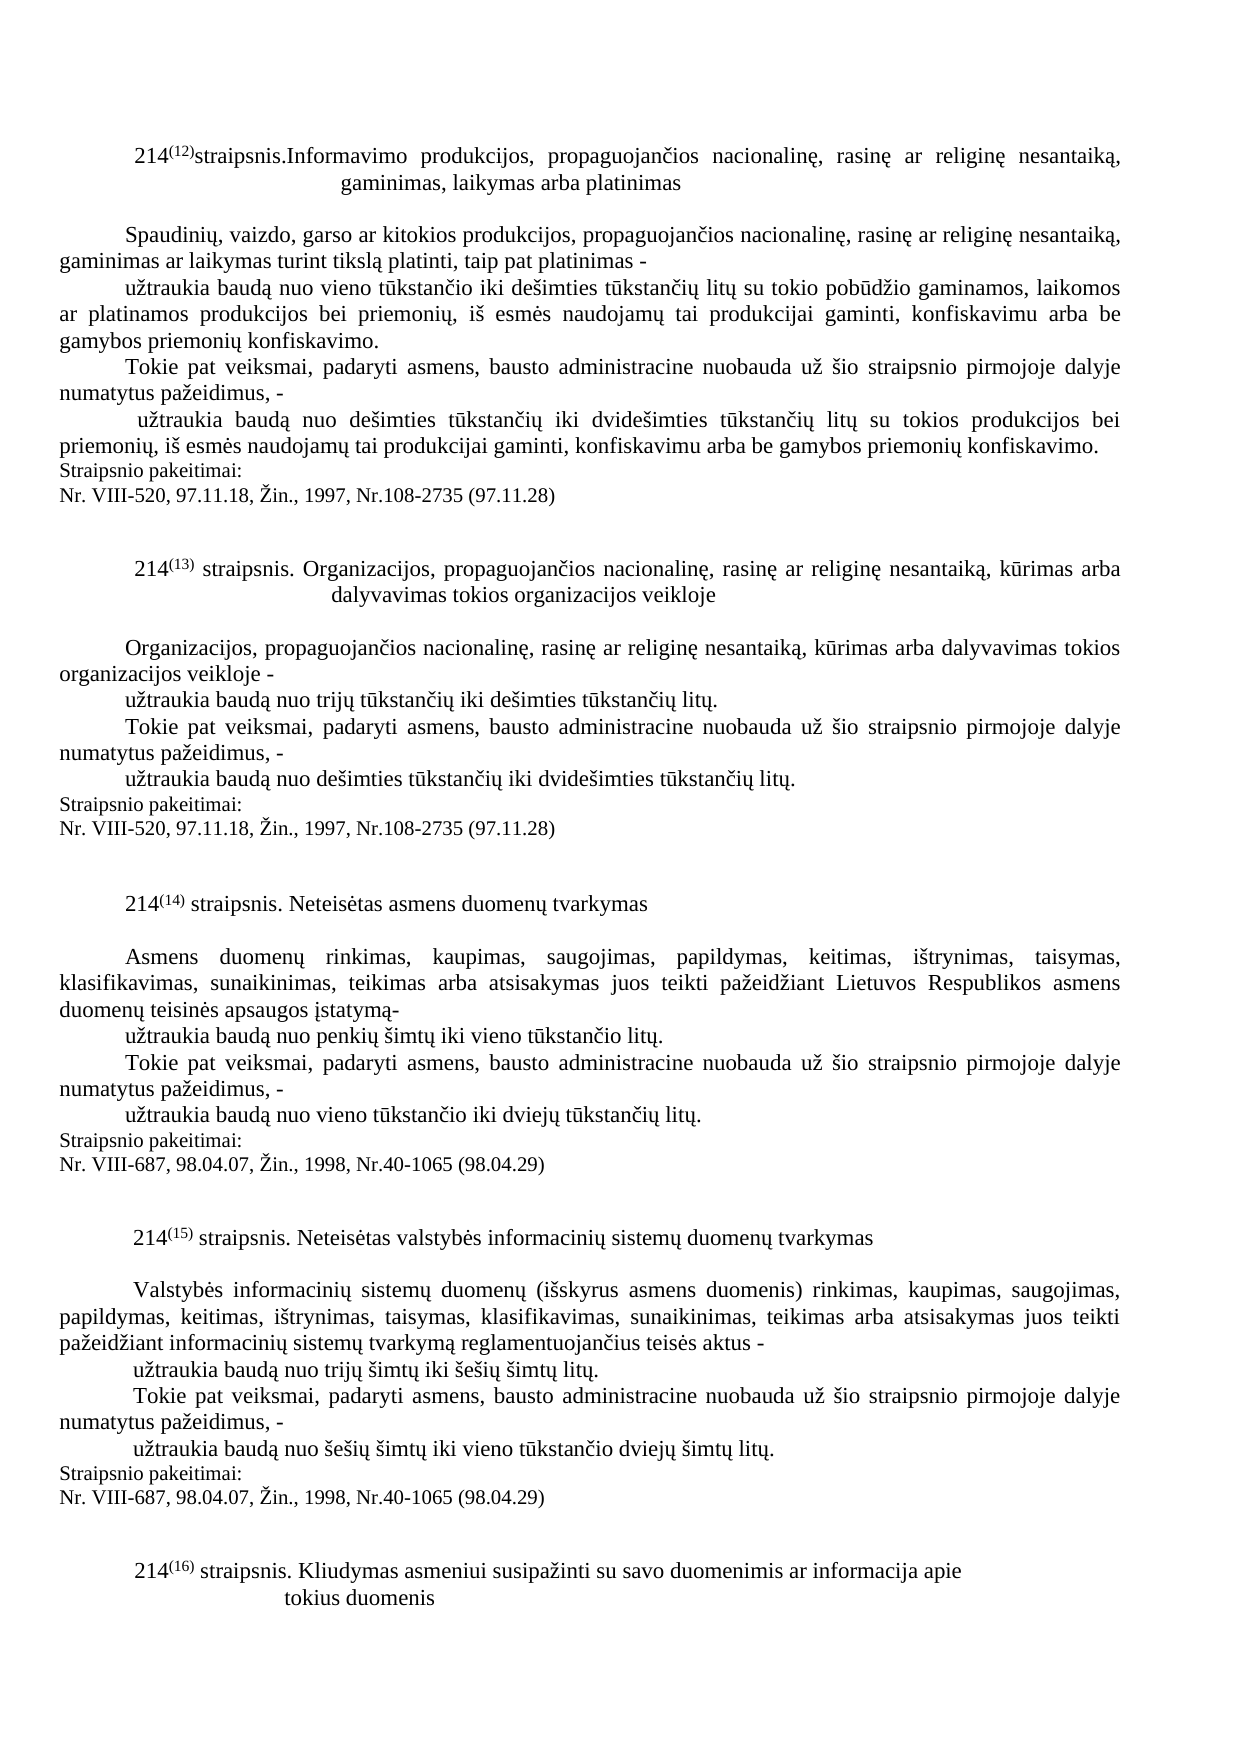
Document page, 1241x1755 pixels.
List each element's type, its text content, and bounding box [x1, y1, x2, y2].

text Nr. VIII-520, 97.11.18, Žin., 1997, Nr.108-2735 (97.11.28) [59, 482, 1122, 507]
text užtraukia baudą nuo trijų šimtų iki šešių šimtų litų. [59, 1356, 1122, 1382]
text Nr. VIII-687, 98.04.07, Žin., 1998, Nr.40-1065 (98.04.29) [59, 1485, 1122, 1509]
text Spaudinių, vaizdo, garso ar kitokios produkcijos, propaguojančios nacionalinę, rasinę ar religinę nesantaiką, gaminimas ar laikymas turint tikslą platinti, taip pat platinimas - [59, 221, 1122, 274]
text užtraukia baudą nuo penkių šimtų iki vieno tūkstančio litų. [59, 1022, 1122, 1048]
text Straipsnio pakeitimai: [59, 1461, 1122, 1485]
text 214(15) straipsnis. Neteisėtas valstybės informacinių sistemų duomenų tvarkymas [59, 1224, 1122, 1250]
text 214(13) straipsnis. Organizacijos, propaguojančios nacionalinę, rasinę ar religinę nesantaiką, kūrimas arba dalyvavimas tokios organizacijos veikloje [134, 555, 1122, 607]
text Tokie pat veiksmai, padaryti asmens, bausto administracine nuobauda už šio straipsnio pirmojoje dalyje numatytus pažeidimus, - [59, 1382, 1122, 1435]
text Tokie pat veiksmai, padaryti asmens, bausto administracine nuobauda už šio straipsnio pirmojoje dalyje numatytus pažeidimus, - [59, 713, 1122, 766]
text užtraukia baudą nuo dešimties tūkstančių iki dvidešimties tūkstančių litų su tokios produkcijos bei priemonių, iš esmės naudojamų tai produkcijai gaminti, konfiskavimu arba be gamybos priemonių konfiskavimo. [59, 406, 1122, 458]
text užtraukia baudą nuo trijų tūkstančių iki dešimties tūkstančių litų. [59, 686, 1122, 713]
text Tokie pat veiksmai, padaryti asmens, bausto administracine nuobauda už šio straipsnio pirmojoje dalyje numatytus pažeidimus, - [59, 353, 1122, 406]
text Tokie pat veiksmai, padaryti asmens, bausto administracine nuobauda už šio straipsnio pirmojoje dalyje numatytus pažeidimus, - [59, 1048, 1122, 1101]
text 214(14) straipsnis. Neteisėtas asmens duomenų tvarkymas [59, 890, 1122, 917]
text Asmens duomenų rinkimas, kaupimas, saugojimas, papildymas, keitimas, ištrynimas, taisymas, klasifikavimas, sunaikinimas, teikimas arba atsisakymas juos teikti pažeidžiant Lietuvos Respublikos asmens duomenų teisinės apsaugos įstatymą- [59, 943, 1122, 1022]
text Organizacijos, propaguojančios nacionalinę, rasinę ar religinę nesantaiką, kūrimas arba dalyvavimas tokios organizacijos veikloje - [59, 634, 1122, 686]
text tokius duomenis [284, 1584, 1122, 1610]
text užtraukia baudą nuo vieno tūkstančio iki dešimties tūkstančių litų su tokio pobūdžio gaminamos, laikomos ar platinamos produkcijos bei priemonių, iš esmės naudojamų tai produkcijai gaminti, konfiskavimu arba be gamybos priemonių konfiskavimo. [59, 274, 1122, 353]
text Nr. VIII-520, 97.11.18, Žin., 1997, Nr.108-2735 (97.11.28) [59, 816, 1122, 840]
text užtraukia baudą nuo dešimties tūkstančių iki dvidešimties tūkstančių litų. [59, 766, 1122, 792]
text Straipsnio pakeitimai: [59, 458, 1122, 482]
text 214(12)straipsnis.Informavimo produkcijos, propaguojančios nacionalinę, rasinę ar religinę nesantaiką, gaminimas, laikymas arba platinimas [134, 142, 1122, 195]
text Straipsnio pakeitimai: [59, 1128, 1122, 1152]
text Straipsnio pakeitimai: [59, 792, 1122, 816]
text 214(16) straipsnis. Kliudymas asmeniui susipažinti su savo duomenimis ar informacija apie [134, 1557, 1122, 1584]
text Valstybės informacinių sistemų duomenų (išskyrus asmens duomenis) rinkimas, kaupimas, saugojimas, papildymas, keitimas, ištrynimas, taisymas, klasifikavimas, sunaikinimas, teikimas arba atsisakymas juos teikti pažeidžiant informacinių sistemų tvarkymą reglamentuojančius teisės aktus - [59, 1277, 1122, 1356]
text Nr. VIII-687, 98.04.07, Žin., 1998, Nr.40-1065 (98.04.29) [59, 1152, 1122, 1176]
text užtraukia baudą nuo vieno tūkstančio iki dviejų tūkstančių litų. [59, 1101, 1122, 1128]
text užtraukia baudą nuo šešių šimtų iki vieno tūkstančio dviejų šimtų litų. [59, 1435, 1122, 1461]
